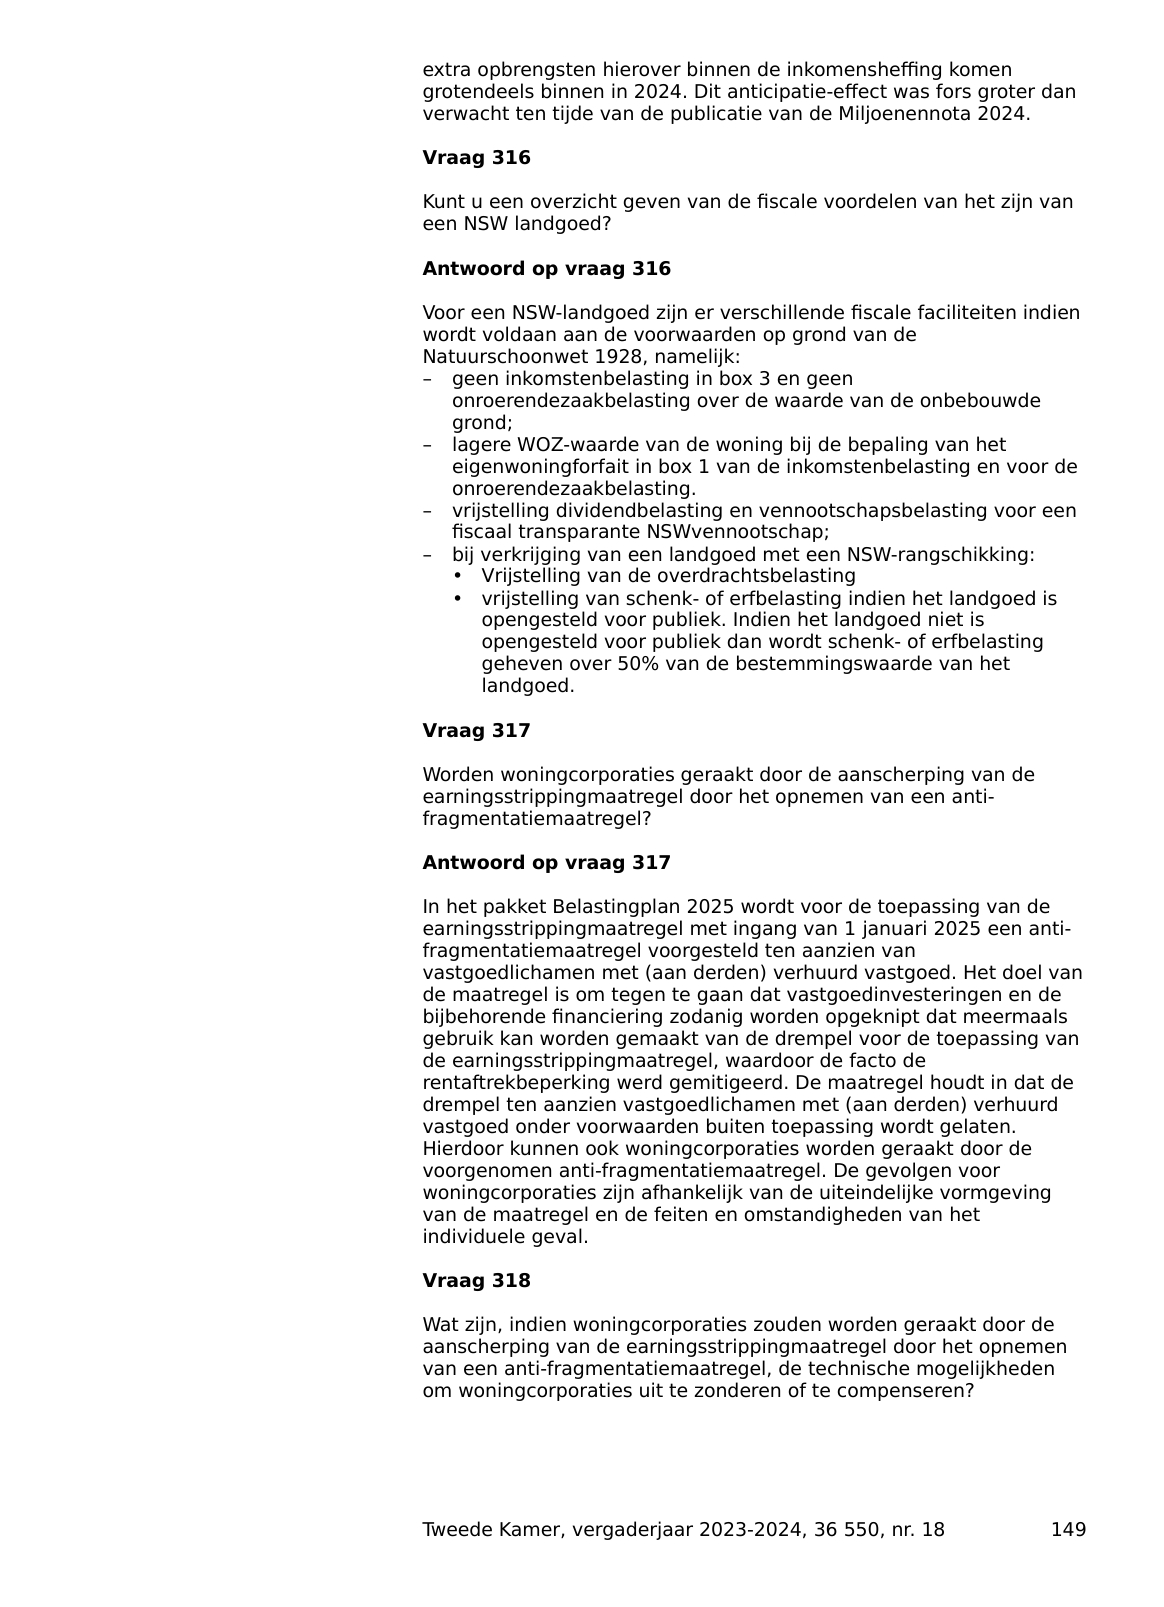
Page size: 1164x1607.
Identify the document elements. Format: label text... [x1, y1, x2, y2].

text Wat zijn, indien woningcorporaties zouden worden geraakt door de aanscherping van de earningsstrippingmaatregel door het opnemen van een anti-fragmentatiemaatregel, de technische mogelijkheden om woningcorporaties uit te zonderen of te compenseren? [422, 1314, 1087, 1402]
text Voor een NSW-landgoed zijn er verschillende fiscale faciliteiten indien wordt voldaan aan de voorwaarden op grond van de Natuurschoonwet 1928, namelijk: [422, 302, 1087, 368]
text Kunt u een overzicht geven van de fiscale voordelen van het zijn van een NSW landgoed? [422, 191, 1087, 235]
subtitle Vraag 317 [422, 719, 1087, 741]
text In het pakket Belastingplan 2025 wordt voor de toepassing van de earningsstrippingmaatregel met ingang van 1 januari 2025 een anti-fragmentatiemaatregel voorgesteld ten aanzien van vastgoedlichamen met (aan derden) verhuurd vastgoed. Het doel van de maatregel is om tegen te gaan dat vastgoedinvesteringen en de bijbehorende financiering zodanig worden opgeknipt dat meermaals gebruik kan worden gemaakt van de drempel voor de toepassing van de earningsstrippingmaatregel, waardoor de facto de rentaftrekbeperking werd gemitigeerd. De maatregel houdt in dat de drempel ten aanzien vastgoedlichamen met (aan derden) verhuurd vastgoed onder voorwaarden buiten toepassing wordt gelaten. Hierdoor kunnen ook woningcorporaties worden geraakt door de voorgenomen anti-fragmentatiemaatregel. De gevolgen voor woningcorporaties zijn afhankelijk van de uiteindelijke vormgeving van de maatregel en de feiten en omstandigheden van het individuele geval. [422, 896, 1087, 1248]
text – lagere WOZ-waarde van de woning bij de bepaling van het eigenwoningforfait in box 1 van de inkomstenbelasting en voor de onroerendezaakbelasting. [422, 433, 1087, 499]
subtitle Vraag 318 [422, 1270, 1087, 1292]
subtitle Antwoord op vraag 317 [422, 852, 1087, 874]
subtitle Antwoord op vraag 316 [422, 257, 1087, 279]
text Worden woningcorporaties geraakt door de aanscherping van de earningsstrippingmaatregel door het opnemen van een anti-fragmentatiemaatregel? [422, 764, 1087, 829]
text • Vrijstelling van de overdrachtsbelasting [452, 565, 1087, 587]
text – vrijstelling dividendbelasting en vennootschapsbelasting voor een fiscaal transparante NSWvennootschap; [422, 499, 1087, 543]
text • vrijstelling van schenk- of erfbelasting indien het landgoed is opengesteld voor publiek. Indien het landgoed niet is opengesteld voor publiek dan wordt schenk- of erfbelasting geheven over 50% van de bestemmingswaarde van het landgoed. [452, 587, 1087, 697]
text – bij verkrijging van een landgoed met een NSW-rangschikking: [422, 543, 1087, 565]
subtitle Vraag 316 [422, 147, 1087, 169]
text extra opbrengsten hierover binnen de inkomensheffing komen grotendeels binnen in 2024. Dit anticipatie-effect was fors groter dan verwacht ten tijde van de publicatie van de Miljoenennota 2024. [422, 59, 1087, 125]
text – geen inkomstenbelasting in box 3 en geen onroerendezaakbelasting over de waarde van de onbebouwde grond; [422, 368, 1087, 433]
